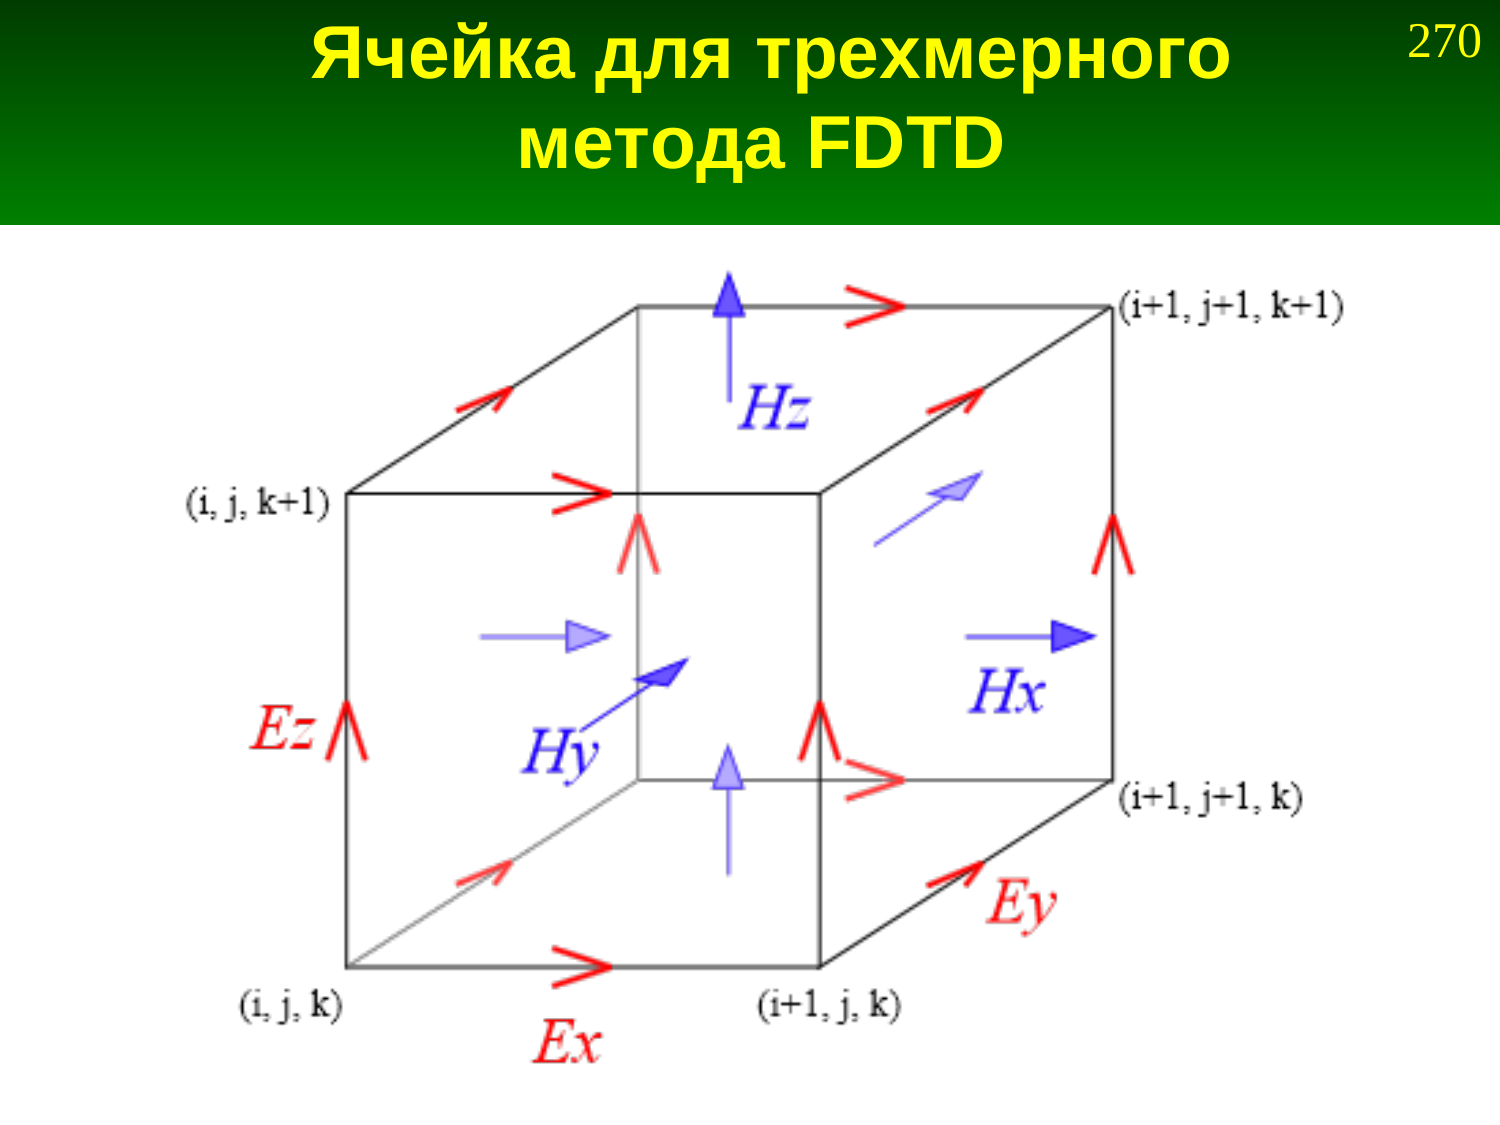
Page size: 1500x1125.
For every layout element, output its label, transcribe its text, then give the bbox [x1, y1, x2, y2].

title Ячейка для трехмерного метода FDTD [123, 0, 1399, 192]
picture [171, 253, 1371, 1099]
